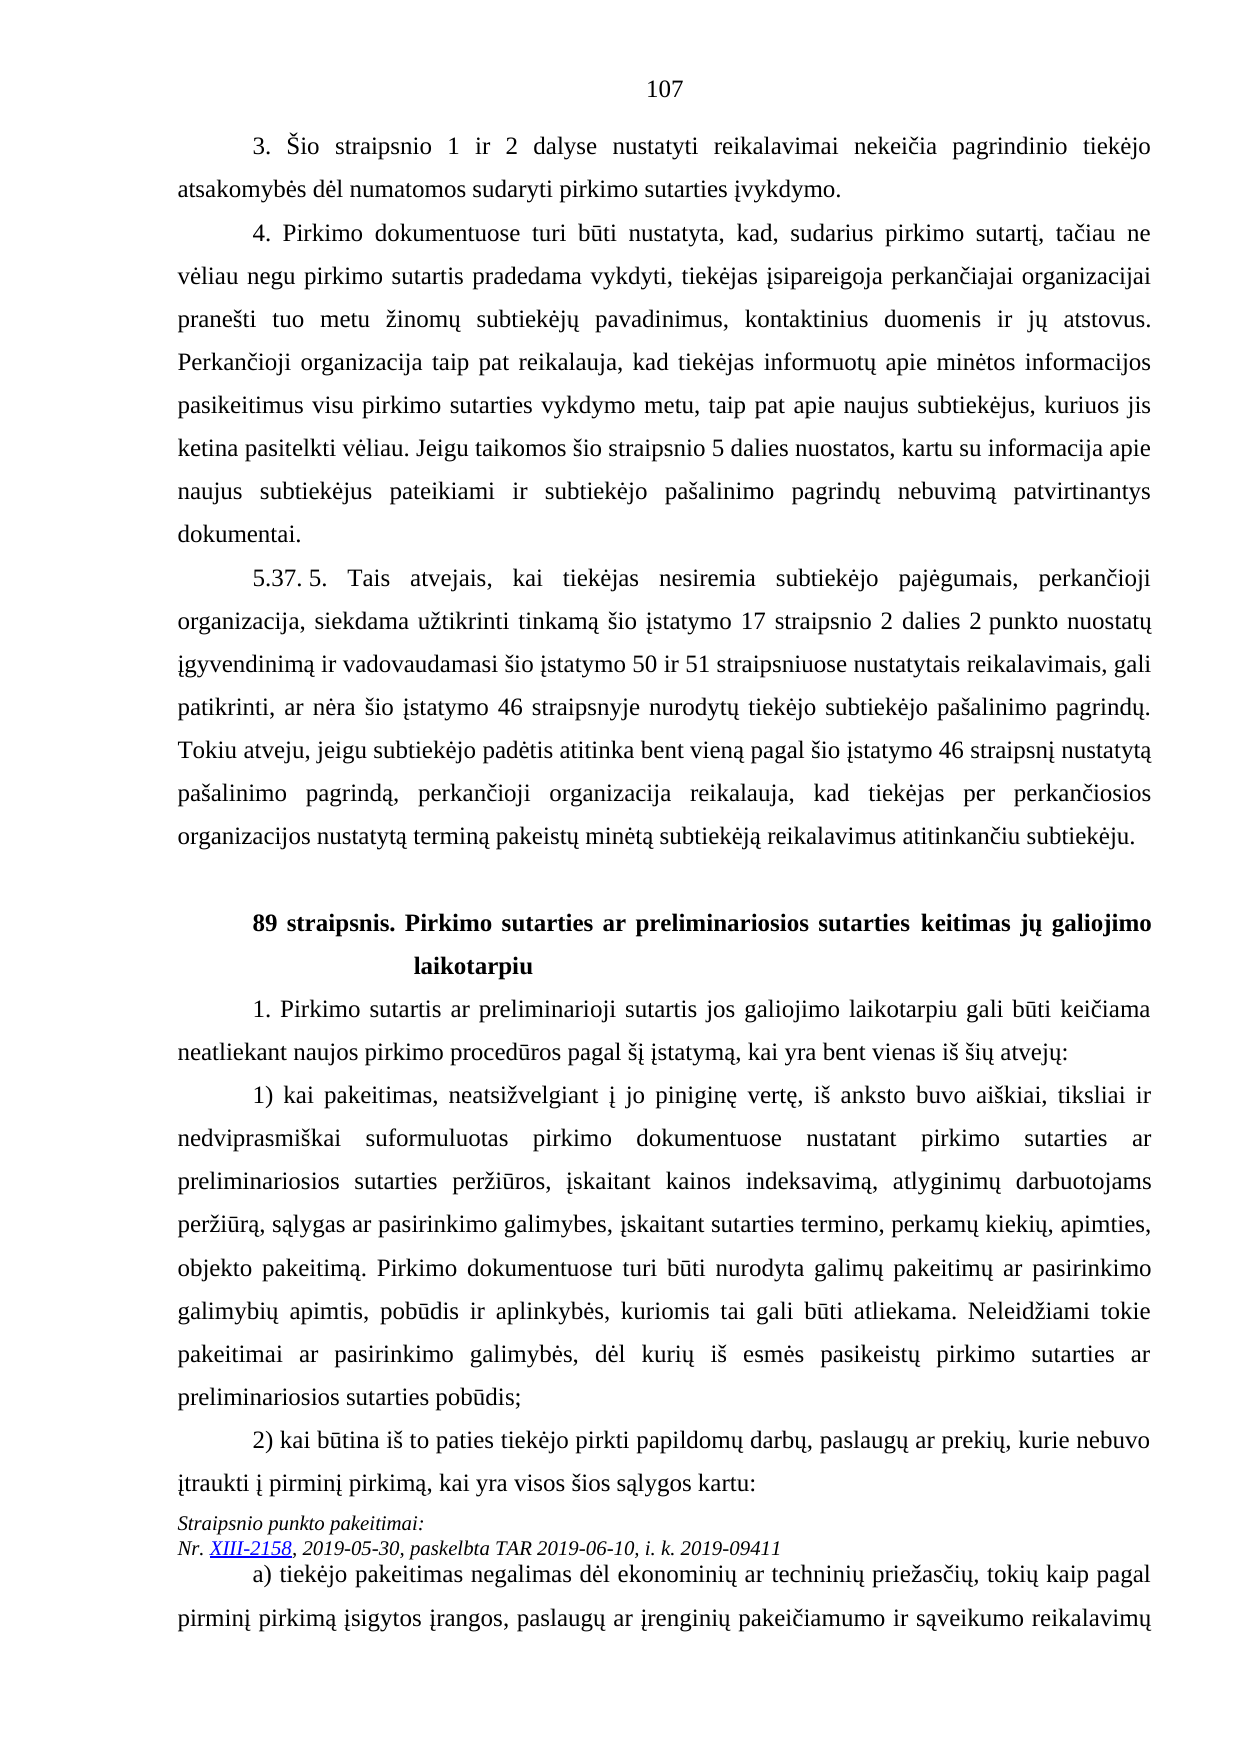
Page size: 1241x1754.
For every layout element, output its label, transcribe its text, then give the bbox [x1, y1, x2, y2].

text 3. Šio straipsnio 1 ir 2 dalyse nustatyti reikalavimai nekeičia pagrindinio tiekėjo atsakomybės dėl numatomos sudaryti pirkimo sutarties įvykdymo. [177, 131, 1152, 203]
subtitle 5. Tais atvejais, kai tiekėjas nesiremia subtiekėjo pajėgumais, perkančioji organizacija, siekdama užtikrinti tinkamą šio įstatymo 17 straipsnio 2 dalies 2 punkto nuostatų įgyvendinimą ir vadovaudamasi šio įstatymo 50 ir 51 straipsniuose nustatytais reikalavimais, gali patikrinti, ar nėra šio įstatymo 46 straipsnyje nurodytų tiekėjo subtiekėjo pašalinimo pagrindų. Tokiu atveju, jeigu subtiekėjo padėtis atitinka bent vieną pagal šio įstatymo 46 straipsnį nustatytą pašalinimo pagrindą, perkančioji organizacija reikalauja, kad tiekėjas per perkančiosios organizacijos nustatytą terminą pakeistų minėtą subtiekėją reikalavimus atitinkančiu subtiekėju. [177, 563, 1152, 850]
text a) tiekėjo pakeitimas negalimas dėl ekonominių ar techninių priežasčių, tokių kaip pagal pirminį pirkimą įsigytos įrangos, paslaugų ar įrenginių pakeičiamumo ir sąveikumo reikalavimų [177, 1559, 1152, 1631]
text Nr. XIII-2158, 2019-05-30, paskelbta TAR 2019-06-10, i. k. 2019-09411 [177, 1535, 1152, 1559]
text 2) kai būtina iš to paties tiekėjo pirkti papildomų darbų, paslaugų ar prekių, kurie nebuvo įtraukti į pirminį pirkimą, kai yra visos šios sąlygos kartu: [177, 1425, 1152, 1497]
text 89 straipsnis. Pirkimo sutarties ar preliminariosios sutarties keitimas jų galiojimo laikotarpiu [252, 908, 1152, 979]
text 1. Pirkimo sutartis ar preliminarioji sutartis jos galiojimo laikotarpiu gali būti keičiama neatliekant naujos pirkimo procedūros pagal šį įstatymą, kai yra bent vienas iš šių atvejų: [177, 994, 1152, 1066]
text Straipsnio punkto pakeitimai: [177, 1511, 1152, 1535]
text 4. Pirkimo dokumentuose turi būti nustatyta, kad, sudarius pirkimo sutartį, tačiau ne vėliau negu pirkimo sutartis pradedama vykdyti, tiekėjas įsipareigoja perkančiajai organizacijai pranešti tuo metu žinomų subtiekėjų pavadinimus, kontaktinius duomenis ir jų atstovus. Perkančioji organizacija taip pat reikalauja, kad tiekėjas informuotų apie minėtos informacijos pasikeitimus visu pirkimo sutarties vykdymo metu, taip pat apie naujus subtiekėjus, kuriuos jis ketina pasitelkti vėliau. Jeigu taikomos šio straipsnio 5 dalies nuostatos, kartu su informacija apie naujus subtiekėjus pateikiami ir subtiekėjo pašalinimo pagrindų nebuvimą patvirtinantys dokumentai. [177, 218, 1152, 548]
text 1) kai pakeitimas, neatsižvelgiant į jo piniginę vertę, iš anksto buvo aiškiai, tiksliai ir nedviprasmiškai suformuluotas pirkimo dokumentuose nustatant pirkimo sutarties ar preliminariosios sutarties peržiūros, įskaitant kainos indeksavimą, atlyginimų darbuotojams peržiūrą, sąlygas ar pasirinkimo galimybes, įskaitant sutarties termino, perkamų kiekių, apimties, objekto pakeitimą. Pirkimo dokumentuose turi būti nurodyta galimų pakeitimų ar pasirinkimo galimybių apimtis, pobūdis ir aplinkybės, kuriomis tai gali būti atliekama. Neleidžiami tokie pakeitimai ar pasirinkimo galimybės, dėl kurių iš esmės pasikeistų pirkimo sutarties ar preliminariosios sutarties pobūdis; [177, 1080, 1152, 1411]
